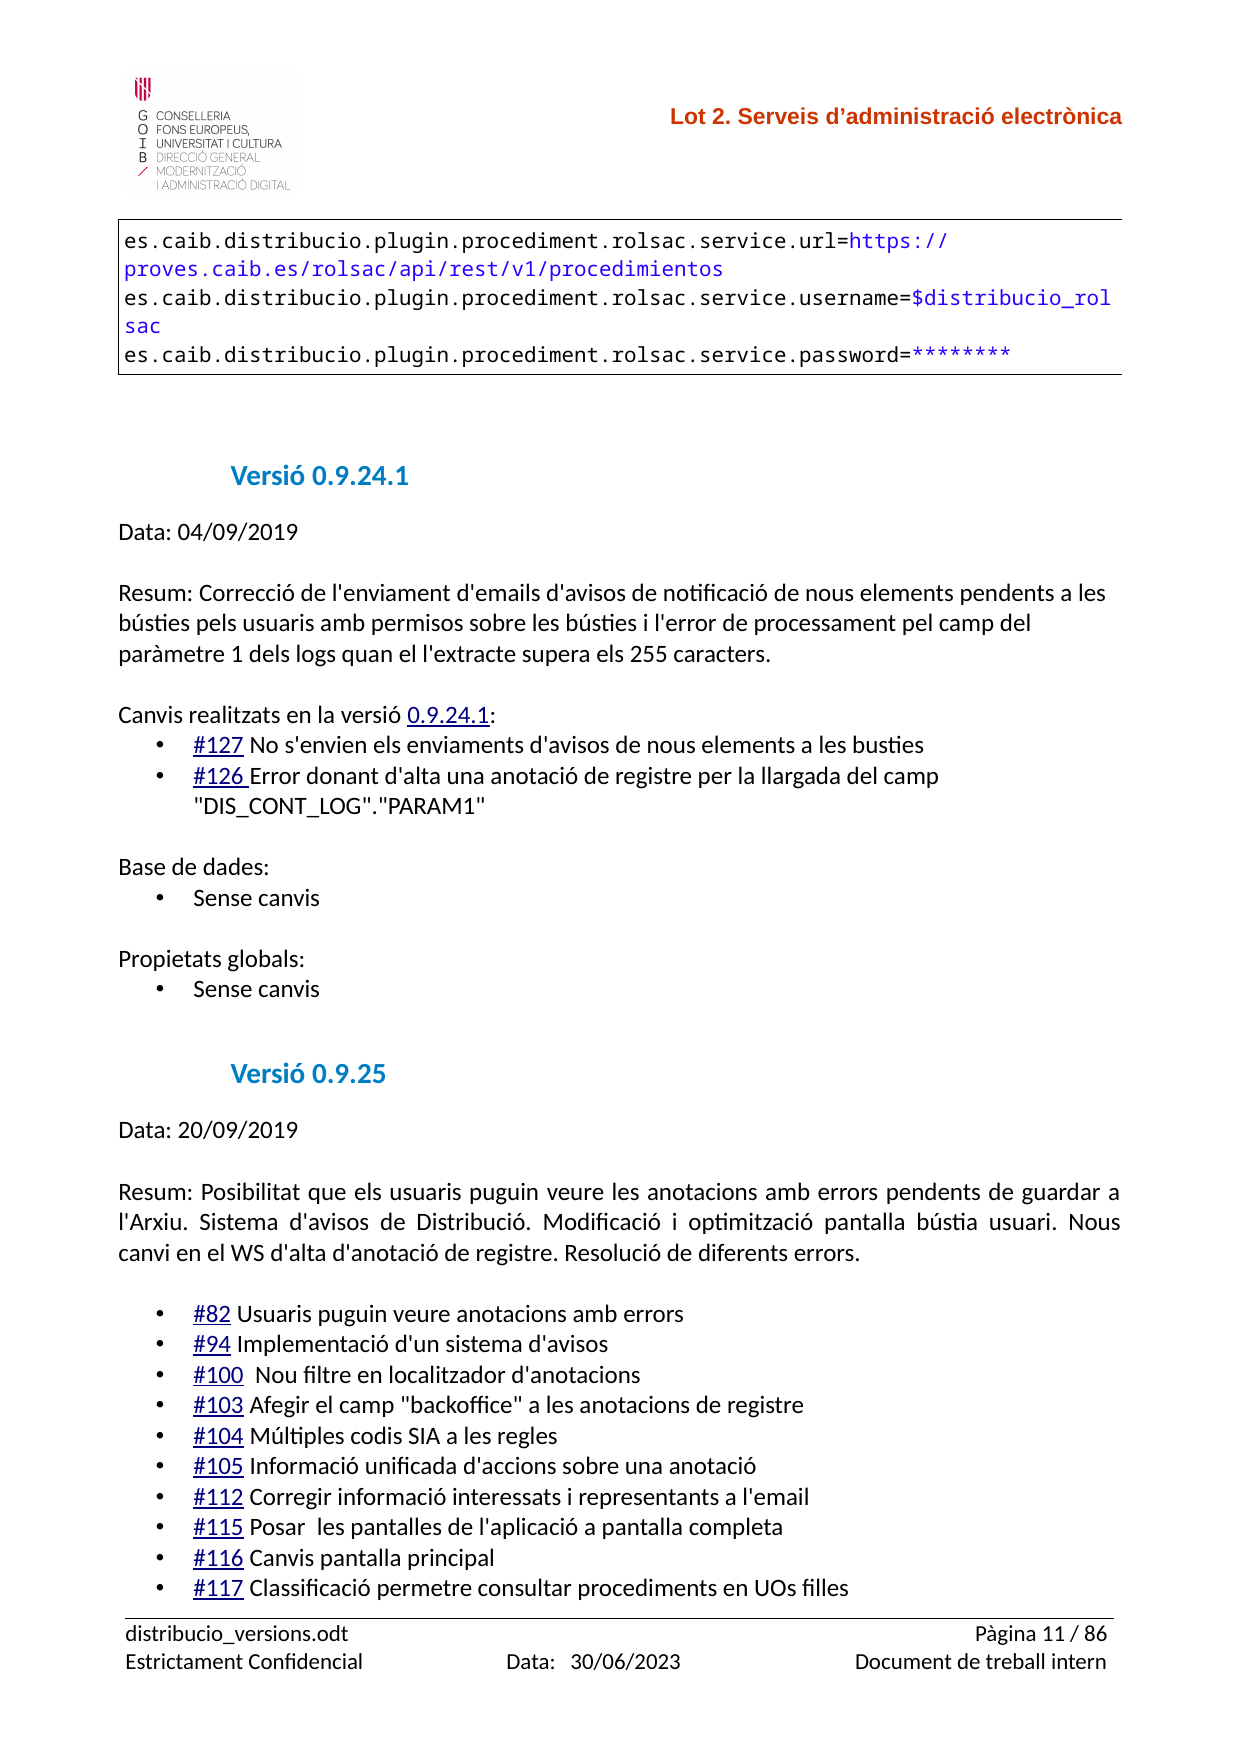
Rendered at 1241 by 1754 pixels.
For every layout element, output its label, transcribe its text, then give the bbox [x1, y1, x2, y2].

list #100 Nou filtre en localitzador d'anotacions [156, 1359, 1122, 1389]
text Resum: Posibilitat que els usuaris puguin veure les anotacions amb errors pendents de guardar a l'Arxiu. Sistema d'avisos de Distribució. Modificació i optimització pantalla bústia usuari. Nous canvi en el WS d'alta d'anotació de registre. Resolució de diferents errors. [118, 1176, 1122, 1267]
subtitle Versió 0.9.25 [153, 1055, 1122, 1091]
list #116 Canvis pantalla principal [156, 1542, 1122, 1572]
picture [126, 70, 299, 197]
text Canvis realitzats en la versió 0.9.24.1: [118, 699, 1122, 729]
list #126 Error donant d'alta una anotació de registre per la llargada del camp "DIS_CONT_LOG"."PARAM1" [156, 760, 1122, 821]
text Propietats globals: [118, 943, 1122, 974]
table_header es.caib.distribucio.plugin.procediment.rolsac.service.url=https://proves.caib.es/rolsac/api/rest/v1/procedimientos es.caib.distribucio.plugin.procediment.rolsac.service.username=$distribucio_rolsac es.caib.distribucio.plugin.procediment.rolsac.service.password=******** [119, 220, 1122, 374]
list #104 Múltiples codis SIA a les regles [156, 1420, 1122, 1450]
list #105 Informació unificada d'accions sobre una anotació [156, 1450, 1122, 1481]
text Resum: Correcció de l'enviament d'emails d'avisos de notificació de nous elements pendents a les bústies pels usuaris amb permisos sobre les bústies i l'error de processament pel camp del paràmetre 1 dels logs quan el l'extracte supera els 255 caracters. [118, 577, 1122, 668]
text Data: 20/09/2019 [118, 1114, 1122, 1145]
list #103 Afegir el camp "backoffice" a les anotacions de registre [156, 1389, 1122, 1420]
list #115 Posar les pantalles de l'aplicació a pantalla completa [156, 1511, 1122, 1542]
list #127 No s'envien els enviaments d'avisos de nous elements a les busties [156, 729, 1122, 760]
text Data: 04/09/2019 [118, 516, 1122, 546]
list #112 Corregir informació interessats i representants a l'email [156, 1481, 1122, 1511]
text Base de dades: [118, 852, 1122, 882]
list Sense canvis [156, 882, 1122, 913]
subtitle Versió 0.9.24.1 [153, 457, 1122, 492]
list #117 Classificació permetre consultar procediments en UOs filles [156, 1572, 1122, 1603]
list #94 Implementació d'un sistema d'avisos [156, 1328, 1122, 1359]
list Sense canvis [156, 974, 1122, 1004]
list #82 Usuaris puguin veure anotacions amb errors [156, 1298, 1122, 1328]
